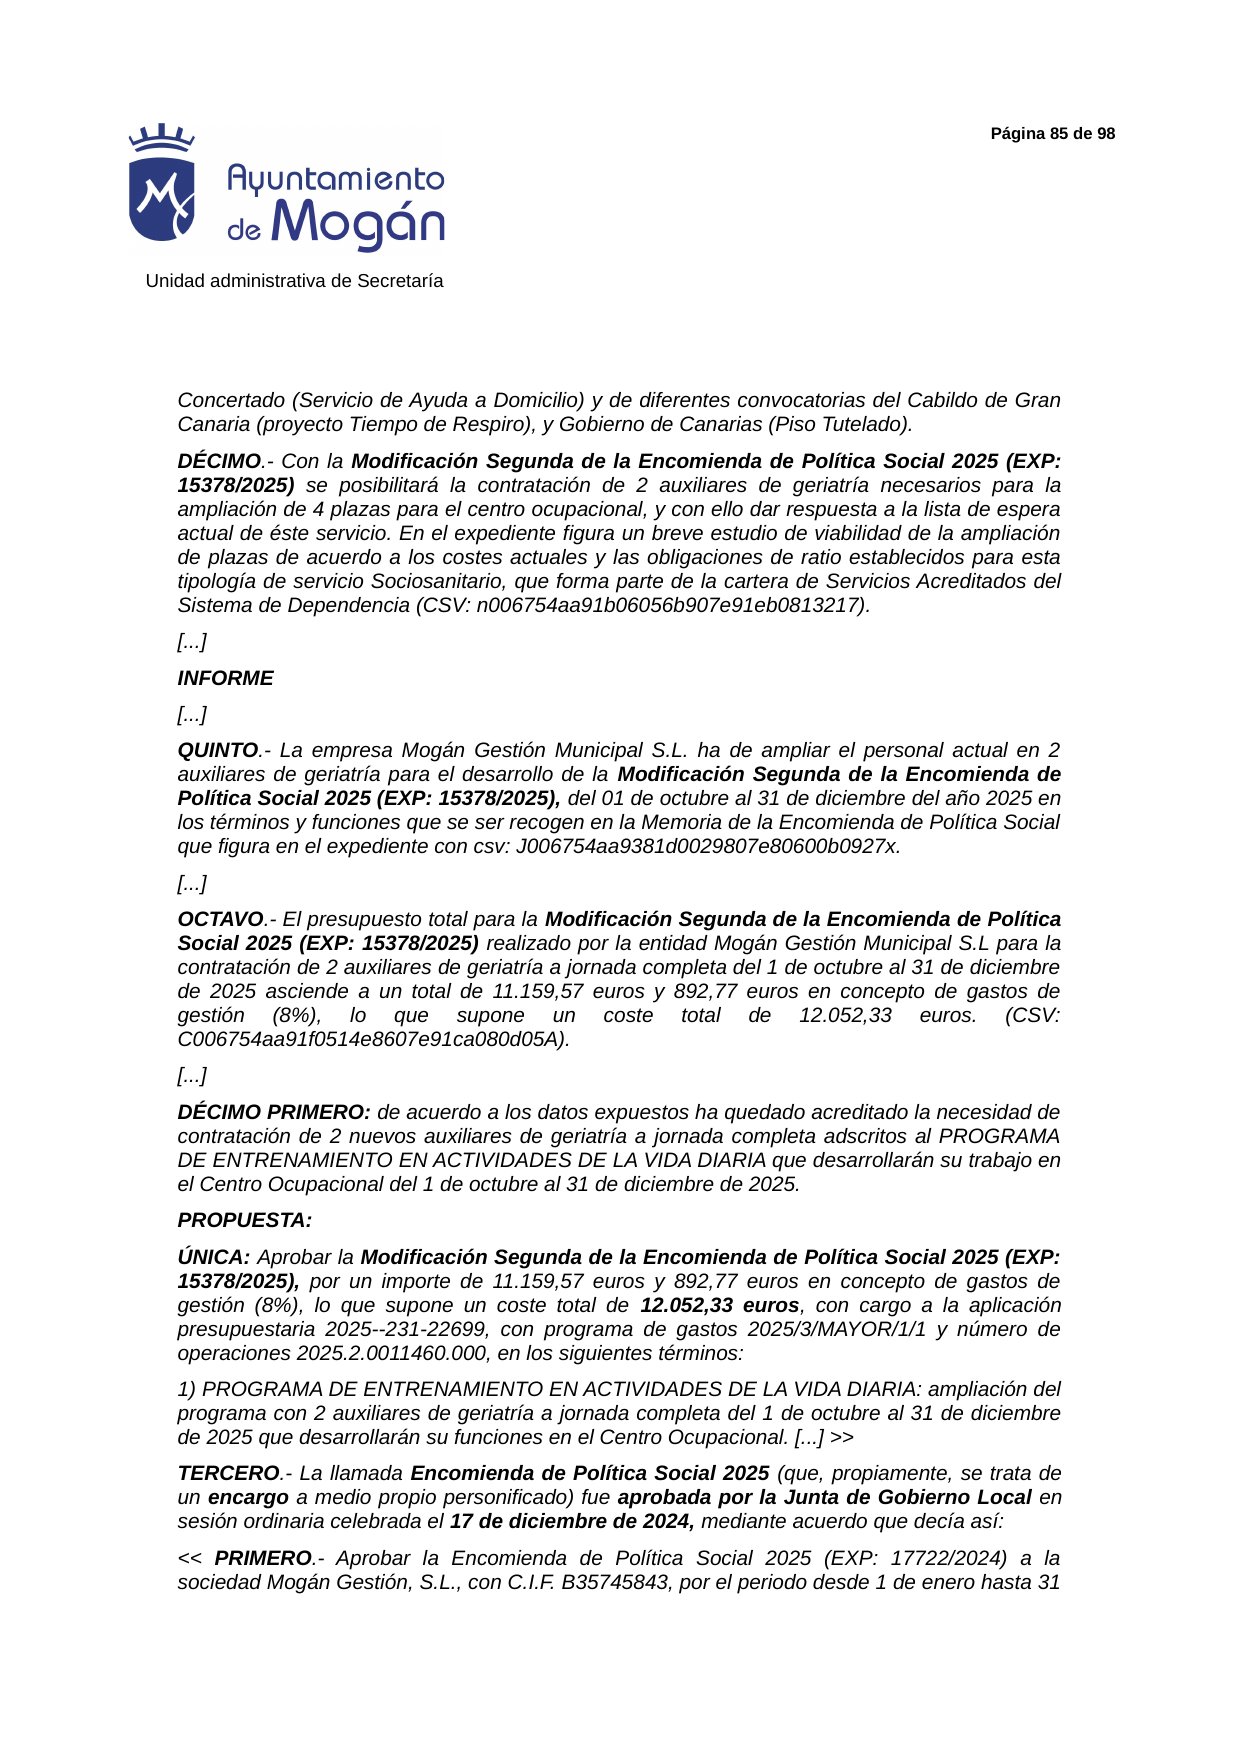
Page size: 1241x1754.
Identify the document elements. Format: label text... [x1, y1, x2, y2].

picture [128, 123, 445, 259]
text [...] [177, 1063, 1064, 1087]
text Concertado (Servicio de Ayuda a Domicilio) y de diferentes convocatorias del Cabildo de Gran Canaria (proyecto Tiempo de Respiro), y Gobierno de Canarias (Piso Tutelado). [177, 388, 1064, 436]
text [...] [177, 702, 1064, 726]
text DÉCIMO.- Con la Modificación Segunda de la Encomienda de Política Social 2025 (EXP: 15378/2025) se posibilitará la contratación de 2 auxiliares de geriatría necesarios para la ampliación de 4 plazas para el centro ocupacional, y con ello dar respuesta a la lista de espera actual de éste servicio. En el expediente figura un breve estudio de viabilidad de la ampliación de plazas de acuerdo a los costes actuales y las obligaciones de ratio establecidos para esta tipología de servicio Sociosanitario, que forma parte de la cartera de Servicios Acreditados del Sistema de Dependencia (CSV: n006754aa91b06056b907e91eb0813217). [177, 449, 1064, 616]
text [...] [177, 871, 1064, 894]
text QUINTO.- La empresa Mogán Gestión Municipal S.L. ha de ampliar el personal actual en 2 auxiliares de geriatría para el desarrollo de la Modificación Segunda de la Encomienda de Política Social 2025 (EXP: 15378/2025), del 01 de octubre al 31 de diciembre del año 2025 en los términos y funciones que se ser recogen en la Memoria de la Encomienda de Política Social que figura en el expediente con csv: J006754aa9381d0029807e80600b0927x. [177, 738, 1064, 858]
text TERCERO.- La llamada Encomienda de Política Social 2025 (que, propiamente, se trata de un encargo a medio propio personificado) fue aprobada por la Junta de Gobierno Local en sesión ordinaria celebrada el 17 de diciembre de 2024, mediante acuerdo que decía así: [177, 1461, 1064, 1533]
text [...] [177, 629, 1064, 653]
text DÉCIMO PRIMERO: de acuerdo a los datos expuestos ha quedado acreditado la necesidad de contratación de 2 nuevos auxiliares de geriatría a jornada completa adscritos al PROGRAMA DE ENTRENAMIENTO EN ACTIVIDADES DE LA VIDA DIARIA que desarrollarán su trabajo en el Centro Ocupacional del 1 de octubre al 31 de diciembre de 2025. [177, 1100, 1064, 1196]
text ÚNICA: Aprobar la Modificación Segunda de la Encomienda de Política Social 2025 (EXP: 15378/2025), por un importe de 11.159,57 euros y 892,77 euros en concepto de gastos de gestión (8%), lo que supone un coste total de 12.052,33 euros, con cargo a la aplicación presupuestaria 2025--231-22699, con programa de gastos 2025/3/MAYOR/1/1 y número de operaciones 2025.2.0011460.000, en los siguientes términos: [177, 1244, 1064, 1364]
text INFORME [177, 665, 1064, 689]
text << PRIMERO.- Aprobar la Encomienda de Política Social 2025 (EXP: 17722/2024) a la sociedad Mogán Gestión, S.L., con C.I.F. B35745843, por el periodo desde 1 de enero hasta 31 [177, 1546, 1064, 1593]
text PROPUESTA: [177, 1208, 1064, 1232]
text 1) PROGRAMA DE ENTRENAMIENTO EN ACTIVIDADES DE LA VIDA DIARIA: ampliación del programa con 2 auxiliares de geriatría a jornada completa del 1 de octubre al 31 de diciembre de 2025 que desarrollarán su funciones en el Centro Ocupacional. [...] >> [177, 1377, 1064, 1449]
text OCTAVO.- El presupuesto total para la Modificación Segunda de la Encomienda de Política Social 2025 (EXP: 15378/2025) realizado por la entidad Mogán Gestión Municipal S.L para la contratación de 2 auxiliares de geriatría a jornada completa del 1 de octubre al 31 de diciembre de 2025 asciende a un total de 11.159,57 euros y 892,77 euros en concepto de gastos de gestión (8%), lo que supone un coste total de 12.052,33 euros. (CSV: C006754aa91f0514e8607e91ca080d05A). [177, 907, 1064, 1051]
